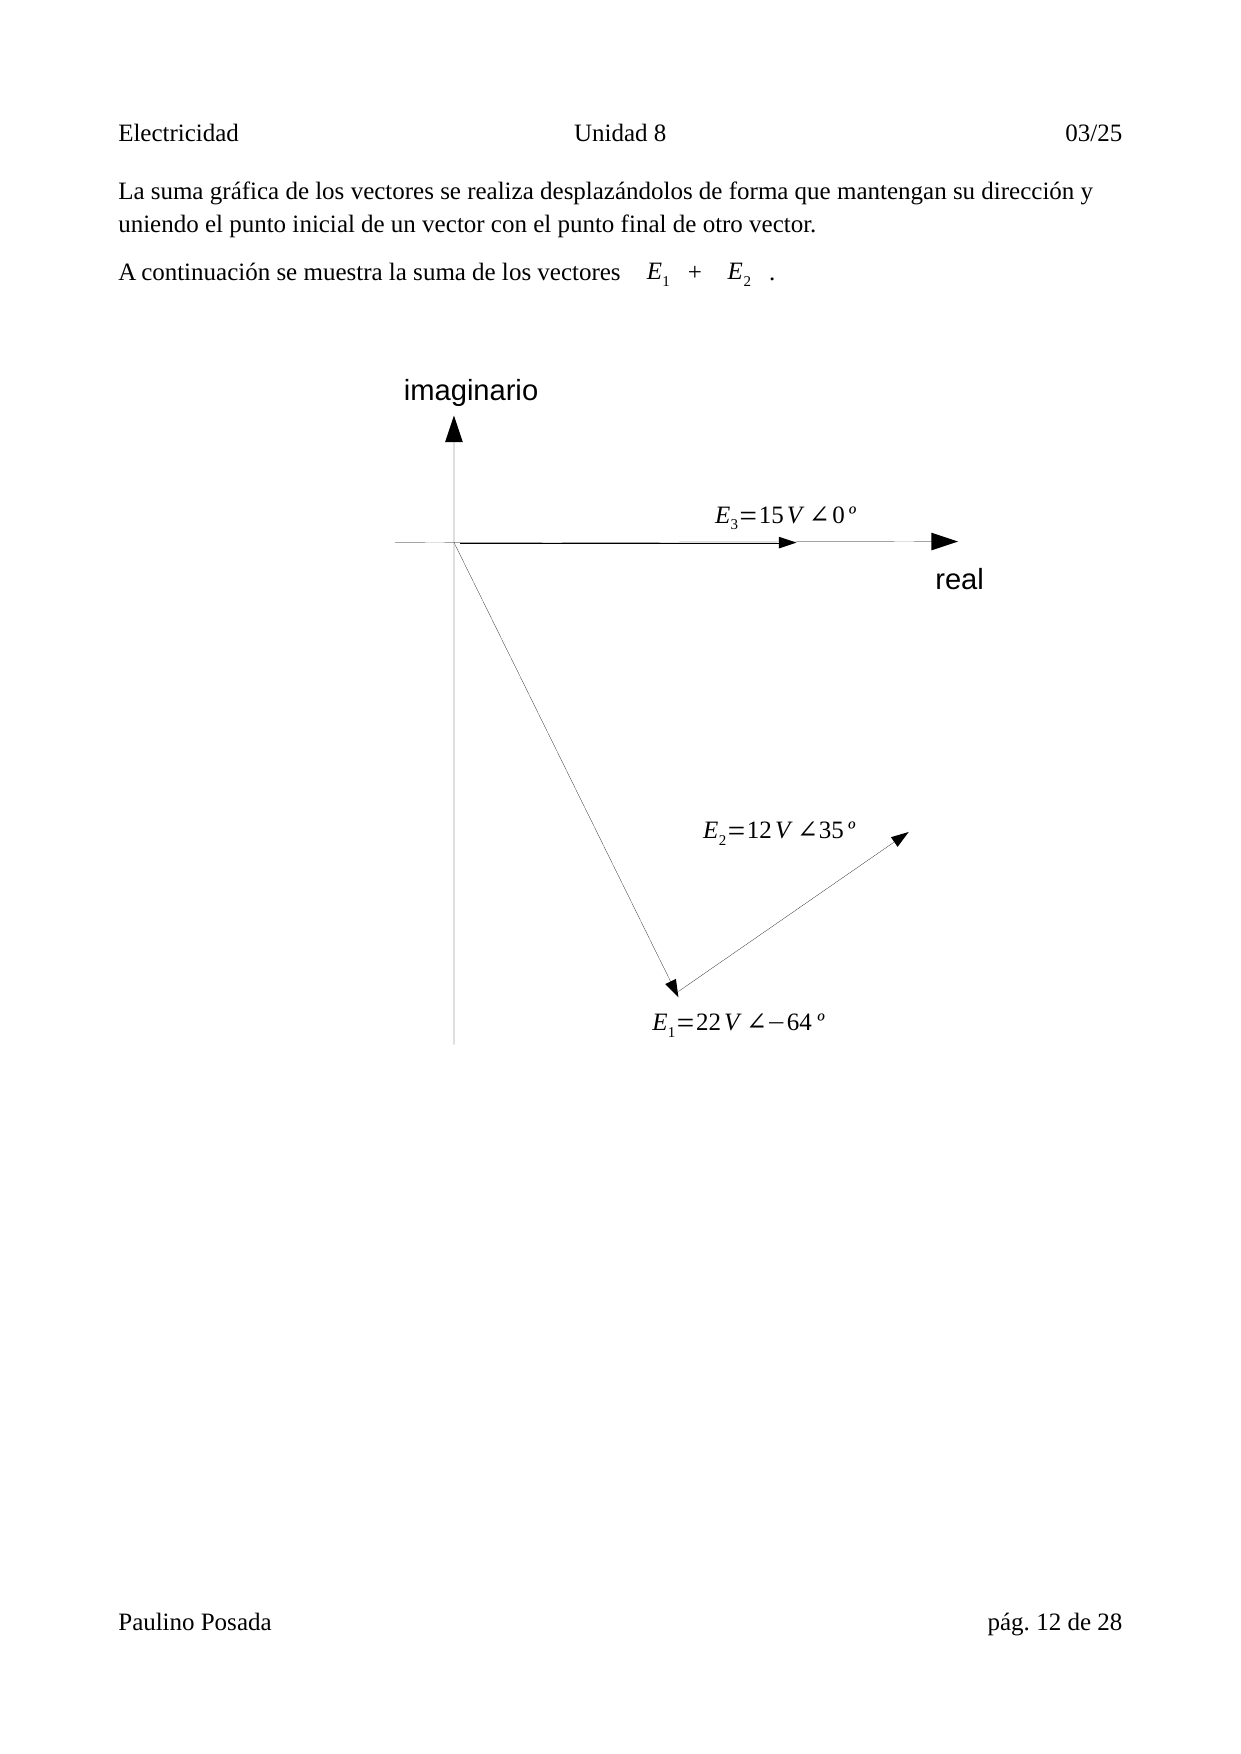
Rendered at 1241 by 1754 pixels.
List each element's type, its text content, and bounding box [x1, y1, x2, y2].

text A continuación se muestra la suma de los vectores + . [118, 257, 1122, 289]
text La suma gráfica de los vectores se realiza desplazándolos de forma que mantengan su dirección y uniendo el punto inicial de un vector con el punto final de otro vector. [118, 176, 1122, 238]
